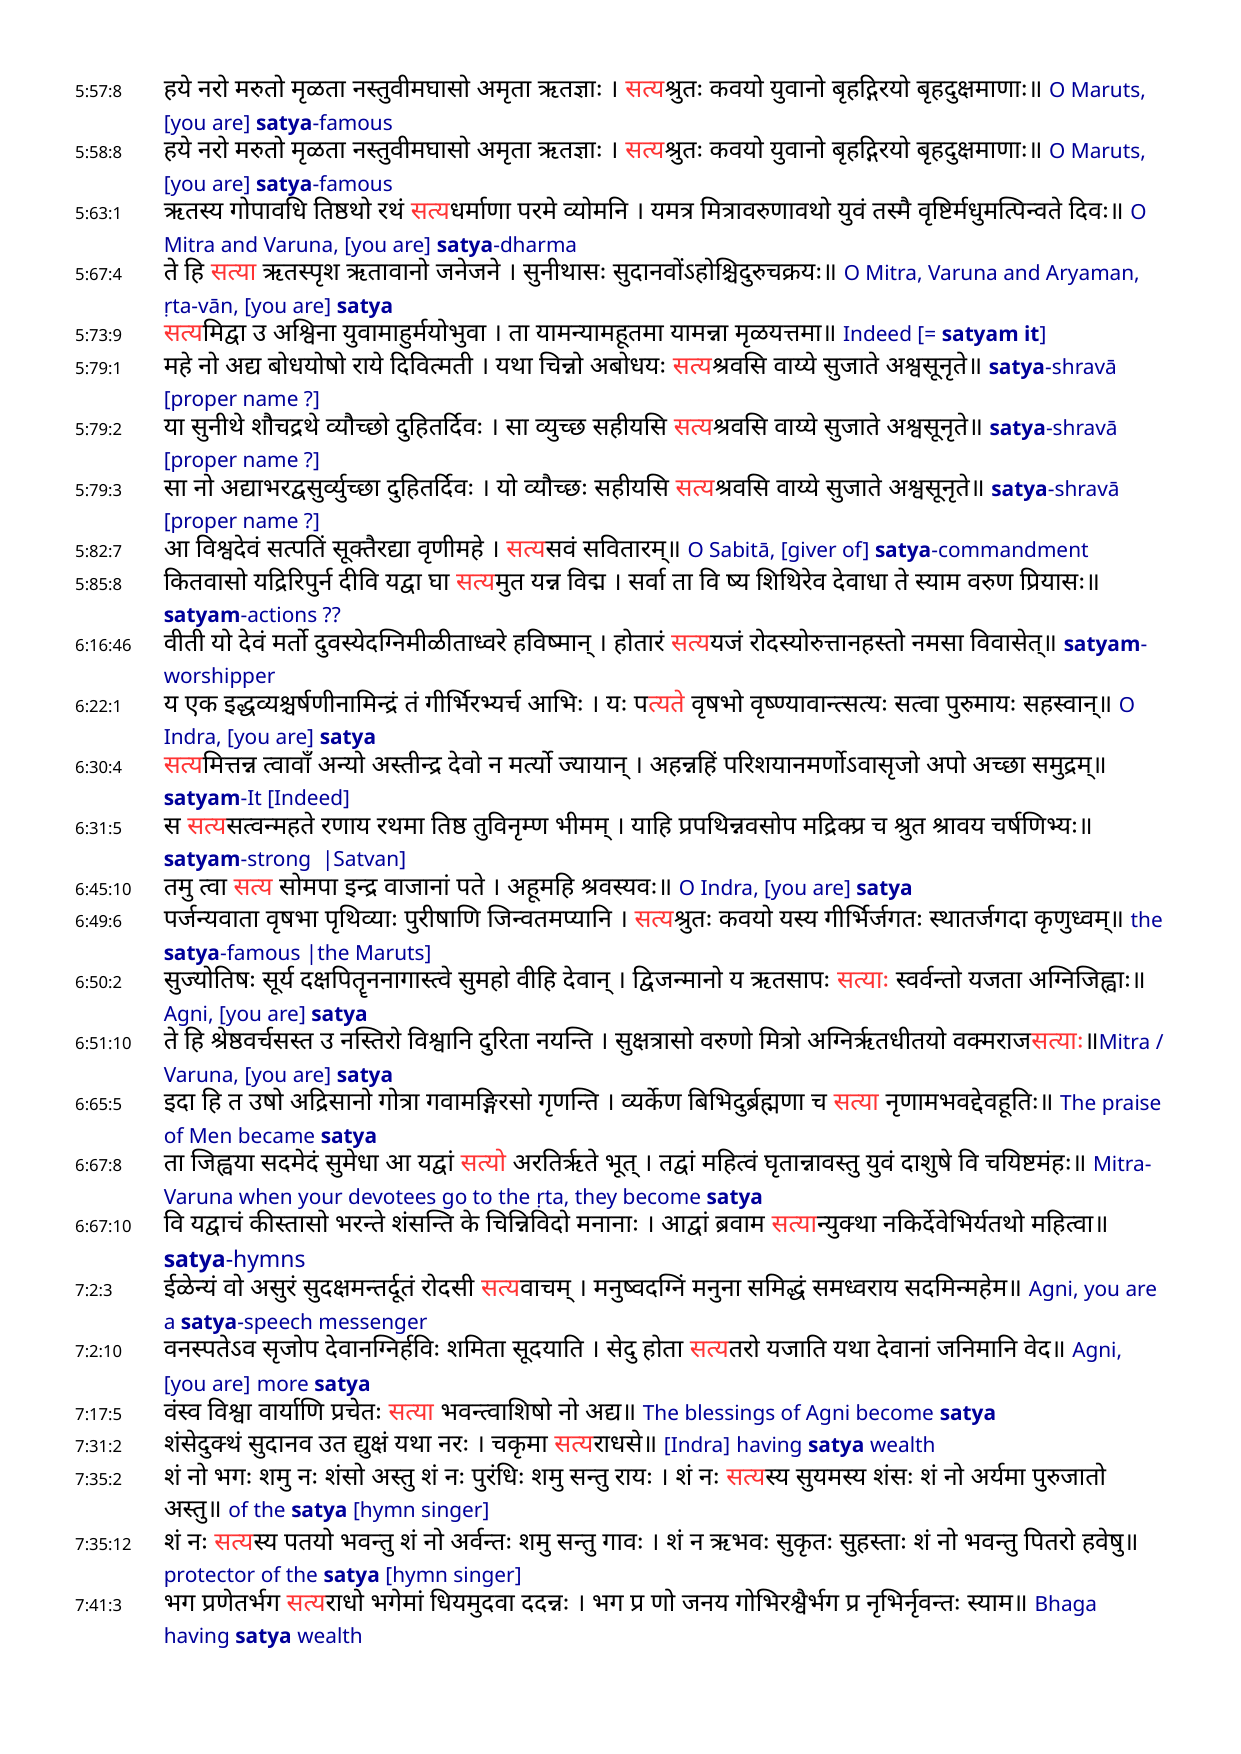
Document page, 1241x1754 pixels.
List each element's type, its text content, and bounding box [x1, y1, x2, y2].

text 5:63:1 ऋतस्य गोपावधि तिष्ठथो रथं सत्यधर्माणा परमे व्योमनि । यमत्र मित्रावरुणावथो युवं तस्मै वृष्टिर्मधुमत्पिन्वते दिवः॥ O Mitra and Varuna, [you are] satya-dharma [75, 197, 1165, 258]
text 5:58:8 हये नरो मरुतो मृळता नस्तुवीमघासो अमृता ऋतज्ञाः । सत्यश्रुतः कवयो युवानो बृहद्गिरयो बृहदुक्षमाणाः॥ O Maruts, [you are] satya-famous [75, 136, 1165, 197]
text 7:41:3 भग प्रणेतर्भग सत्यराधो भगेमां धियमुदवा ददन्नः । भग प्र णो जनय गोभिरश्वैर्भग प्र नृभिर्नृवन्तः स्याम॥ Bhaga having satya wealth [75, 1589, 1165, 1650]
text 6:67:10 वि यद्वाचं कीस्तासो भरन्ते शंसन्ति के चिन्निविदो मनानाः । आद्वां ब्रवाम सत्यान्युक्था नकिर्देवेभिर्यतथो महित्वा॥ satya-hymns [75, 1211, 1165, 1274]
text 7:35:12 शं नः सत्यस्य पतयो भवन्तु शं नो अर्वन्तः शमु सन्तु गावः । शं न ऋभवः सुकृतः सुहस्ताः शं नो भवन्तु पितरो हवेषु॥ protector of the satya [hymn singer] [75, 1528, 1165, 1589]
text 6:16:46 वीती यो देवं मर्तो दुवस्येदग्निमीळीताध्वरे हविष्मान् । होतारं सत्ययजं रोदस्योरुत्तानहस्तो नमसा विवासेत्॥ satyam-worshipper [75, 628, 1165, 689]
text 7:2:3 ईळेन्यं वो असुरं सुदक्षमन्तर्दूतं रोदसी सत्यवाचम् । मनुष्वदग्निं मनुना समिद्धं समध्वराय सदमिन्महेम॥ Agni, you are a satya-speech messenger [75, 1274, 1165, 1335]
text 5:79:1 महे नो अद्य बोधयोषो राये दिवित्मती । यथा चिन्नो अबोधयः सत्यश्रवसि वाय्ये सुजाते अश्वसूनृते॥ satya-shravā [proper name ?] [75, 352, 1165, 413]
text 5:85:8 कितवासो यद्रिरिपुर्न दीवि यद्वा घा सत्यमुत यन्न विद्म । सर्वा ता वि ष्य शिथिरेव देवाधा ते स्याम वरुण प्रियासः॥ satyam-actions ?? [75, 567, 1165, 628]
text 6:51:10 ते हि श्रेष्ठवर्चसस्त उ नस्तिरो विश्वानि दुरिता नयन्ति । सुक्षत्रासो वरुणो मित्रो अग्निर्ऋतधीतयो वक्मराजसत्याः॥Mitra / Varuna, [you are] satya [75, 1027, 1165, 1088]
text 6:50:2 सुज्योतिषः सूर्य दक्षपितॄननागास्त्वे सुमहो वीहि देवान् । द्विजन्मानो य ऋतसापः सत्याः स्वर्वन्तो यजता अग्निजिह्वाः॥Agni, [you are] satya [75, 966, 1165, 1027]
text 5:82:7 आ विश्वदेवं सत्पतिं सूक्तैरद्या वृणीमहे । सत्यसवं सवितारम्॥ O Sabitā, [giver of] satya-commandment [75, 535, 1165, 567]
text 6:45:10 तमु त्वा सत्य सोमपा इन्द्र वाजानां पते । अहूमहि श्रवस्यवः॥ O Indra, [you are] satya [75, 873, 1165, 905]
text 5:73:9 सत्यमिद्वा उ अश्विना युवामाहुर्मयोभुवा । ता यामन्यामहूतमा यामन्ना मृळयत्तमा॥ Indeed [= satyam it] [75, 319, 1165, 352]
text 7:35:2 शं नो भगः शमु नः शंसो अस्तु शं नः पुरंधिः शमु सन्तु रायः । शं नः सत्यस्य सुयमस्य शंसः शं नो अर्यमा पुरुजातो अस्तु॥ of the satya [hymn singer] [75, 1463, 1165, 1528]
text 6:22:1 य एक इद्धव्यश्चर्षणीनामिन्द्रं तं गीर्भिरभ्यर्च आभिः । यः पत्यते वृषभो वृष्ण्यावान्त्सत्यः सत्वा पुरुमायः सहस्वान्॥ O Indra, [you are] satya [75, 689, 1165, 751]
text 6:31:5 स सत्यसत्वन्महते रणाय रथमा तिष्ठ तुविनृम्ण भीमम् । याहि प्रपथिन्नवसोप मद्रिक्प्र च श्रुत श्रावय चर्षणिभ्यः॥ satyam-strong |Satvan] [75, 812, 1165, 873]
text 5:57:8 हये नरो मरुतो मृळता नस्तुवीमघासो अमृता ऋतज्ञाः । सत्यश्रुतः कवयो युवानो बृहद्गिरयो बृहदुक्षमाणाः॥ O Maruts, [you are] satya-famous [75, 75, 1165, 136]
text 6:65:5 इदा हि त उषो अद्रिसानो गोत्रा गवामङ्गिरसो गृणन्ति । व्यर्केण बिभिदुर्ब्रह्मणा च सत्या नृणामभवद्देवहूतिः॥ The praise of Men became satya [75, 1088, 1165, 1149]
text 5:79:2 या सुनीथे शौचद्रथे व्यौच्छो दुहितर्दिवः । सा व्युच्छ सहीयसि सत्यश्रवसि वाय्ये सुजाते अश्वसूनृते॥ satya-shravā [proper name ?] [75, 413, 1165, 474]
text 7:31:2 शंसेदुक्थं सुदानव उत द्युक्षं यथा नरः । चकृमा सत्यराधसे॥ [Indra] having satya wealth [75, 1430, 1165, 1463]
text 5:67:4 ते हि सत्या ऋतस्पृश ऋतावानो जनेजने । सुनीथासः सुदानवोंऽहोश्चिदुरुचक्रयः॥ O Mitra, Varuna and Aryaman, ṛta-vān, [you are] satya [75, 258, 1165, 319]
text 7:17:5 वंस्व विश्वा वार्याणि प्रचेतः सत्या भवन्त्वाशिषो नो अद्य॥ The blessings of Agni become satya [75, 1397, 1165, 1430]
text 6:67:8 ता जिह्वया सदमेदं सुमेधा आ यद्वां सत्यो अरतिर्ऋते भूत् । तद्वां महित्वं घृतान्नावस्तु युवं दाशुषे वि चयिष्टमंहः॥ Mitra-Varuna when your devotees go to the ṛta, they become satya [75, 1149, 1165, 1211]
text 5:79:3 सा नो अद्याभरद्वसुर्व्युच्छा दुहितर्दिवः । यो व्यौच्छः सहीयसि सत्यश्रवसि वाय्ये सुजाते अश्वसूनृते॥ satya-shravā [proper name ?] [75, 474, 1165, 535]
text 6:49:6 पर्जन्यवाता वृषभा पृथिव्याः पुरीषाणि जिन्वतमप्यानि । सत्यश्रुतः कवयो यस्य गीर्भिर्जगतः स्थातर्जगदा कृणुध्वम्॥ the satya-famous |the Maruts] [75, 905, 1165, 966]
text 6:30:4 सत्यमित्तन्न त्वावाँ अन्यो अस्तीन्द्र देवो न मर्त्यो ज्यायान् । अहन्नहिं परिशयानमर्णोऽवासृजो अपो अच्छा समुद्रम्॥satyam-It [Indeed] [75, 751, 1165, 812]
text 7:2:10 वनस्पतेऽव सृजोप देवानग्निर्हविः शमिता सूदयाति । सेदु होता सत्यतरो यजाति यथा देवानां जनिमानि वेद॥ Agni, [you are] more satya [75, 1335, 1165, 1397]
